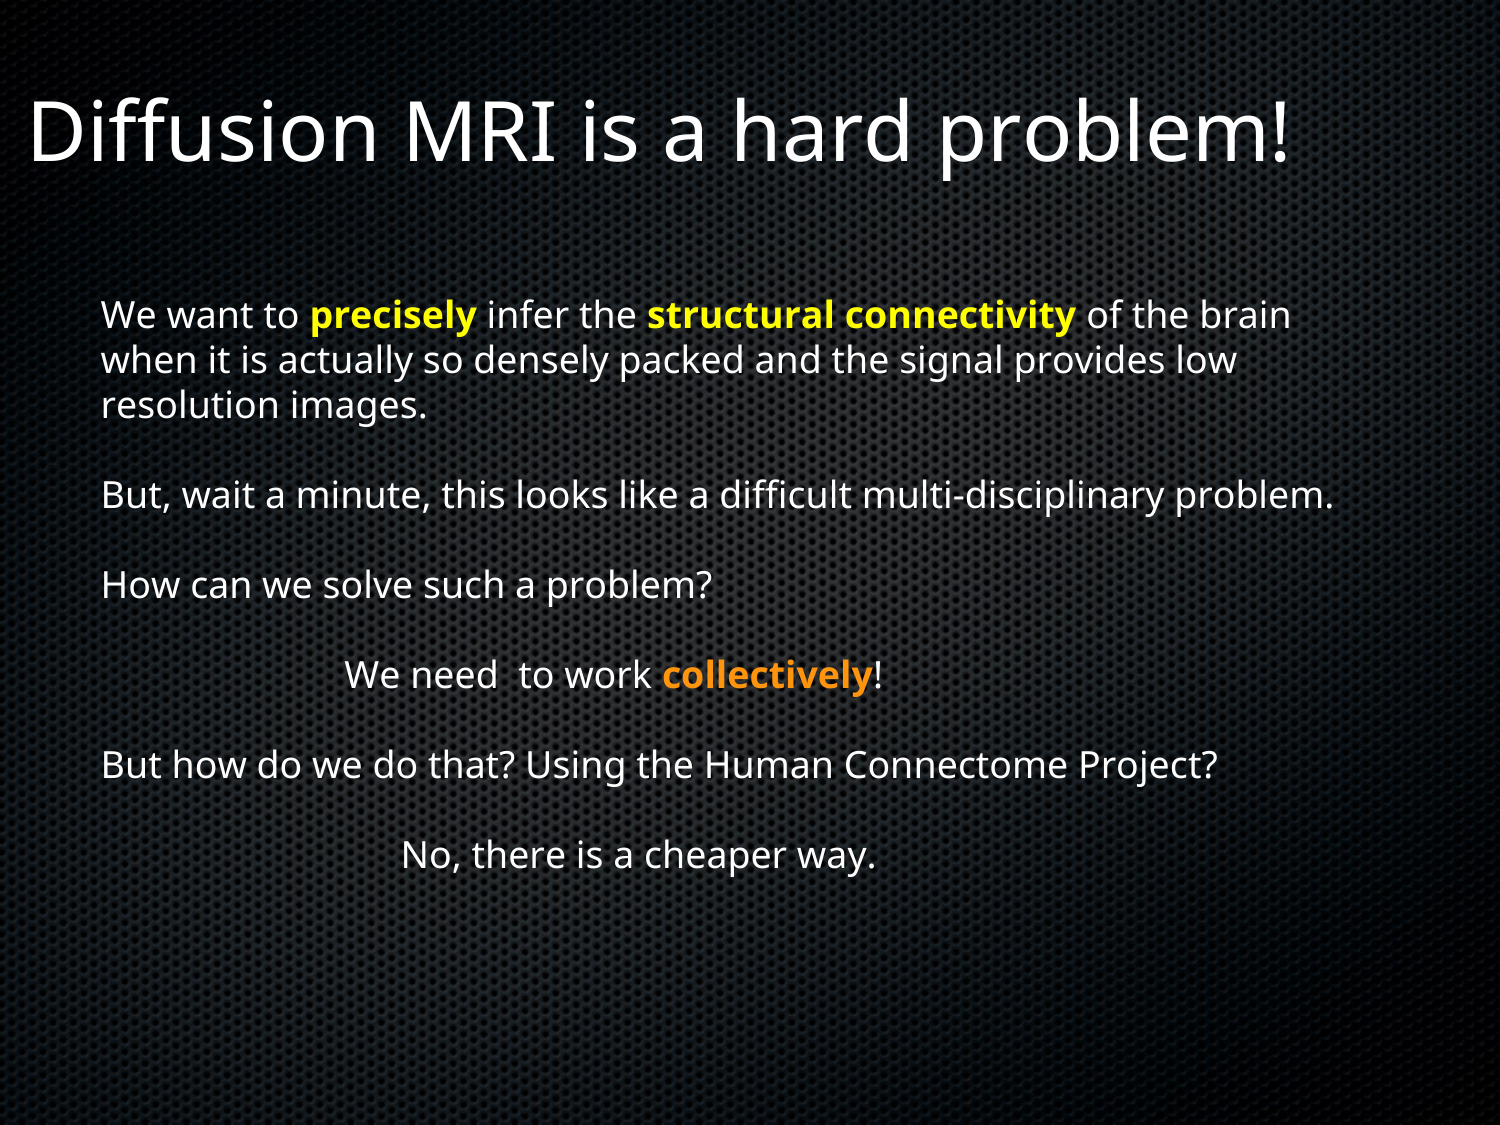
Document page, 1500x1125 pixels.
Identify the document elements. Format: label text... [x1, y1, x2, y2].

text_box We want to precisely infer the structural connectivity of the brain when it is actually so densely packed and the signal provides low resolution images. But, wait a minute, this looks like a difficult multi-disciplinary problem. How can we solve such a problem? We need to work collectively! But how do we do that? Using the Human Connectome Project? No, there is a cheaper way. [85, 283, 1454, 1109]
text_box Diffusion MRI is a hard problem! [11, 70, 1489, 186]
picture [0, 0, 1500, 1125]
